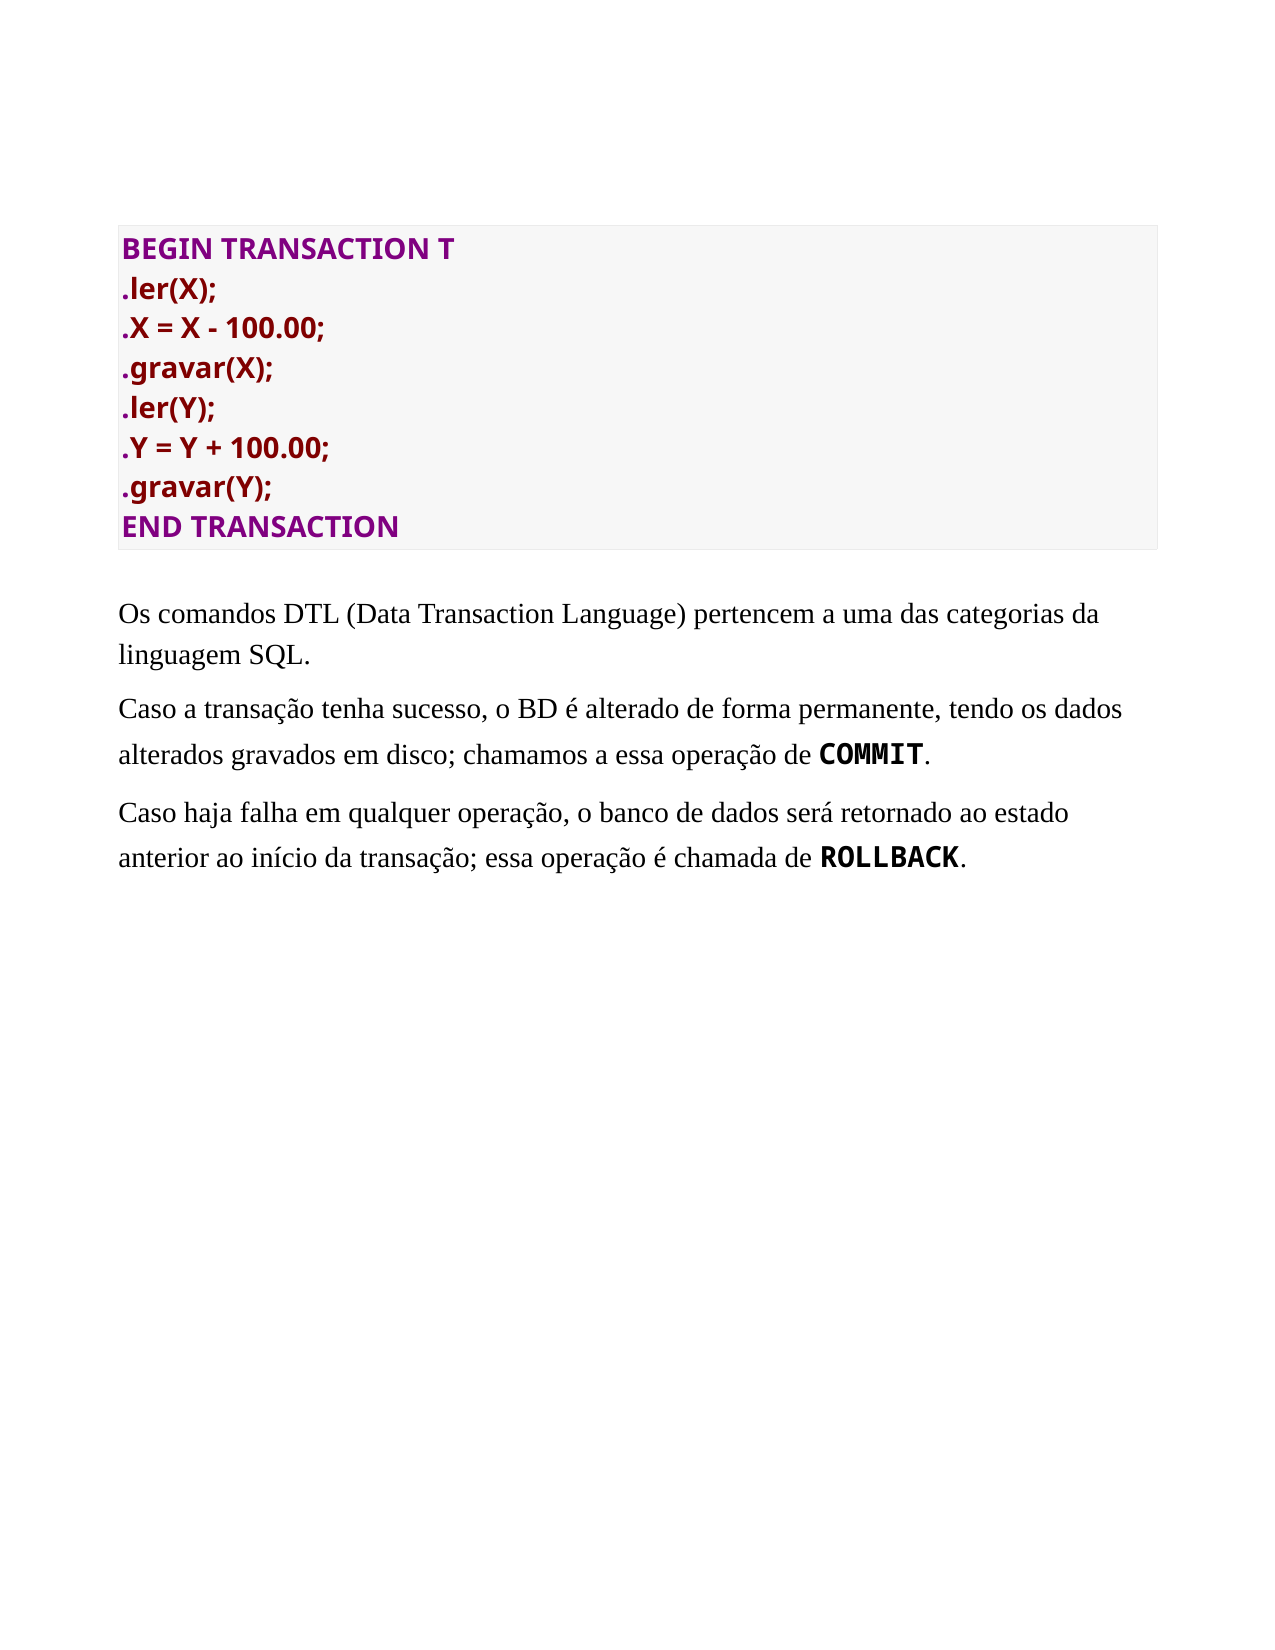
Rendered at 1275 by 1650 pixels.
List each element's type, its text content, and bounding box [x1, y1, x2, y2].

text .ler(X); [119, 265, 1157, 305]
text Caso a transação tenha sucesso, o BD é alterado de forma permanente, tendo os dados alterados gravados em disco; chamamos a essa operação de COMMIT. [118, 692, 1157, 773]
text BEGIN TRANSACTION T [119, 226, 1157, 265]
text .Y = Y + 100.00; [119, 424, 1157, 463]
text .gravar(Y); [119, 463, 1157, 503]
text .X = X - 100.00; [119, 305, 1157, 344]
text Caso haja falha em qualquer operação, o banco de dados será retornado ao estado anterior ao início da transação; essa operação é chamada de ROLLBACK. [118, 795, 1157, 876]
text .ler(Y); [119, 384, 1157, 424]
text .gravar(X); [119, 344, 1157, 384]
text END TRANSACTION [119, 503, 1157, 549]
text Os comandos DTL (Data Transaction Language) pertencem a uma das categorias da linguagem SQL. [118, 597, 1157, 670]
